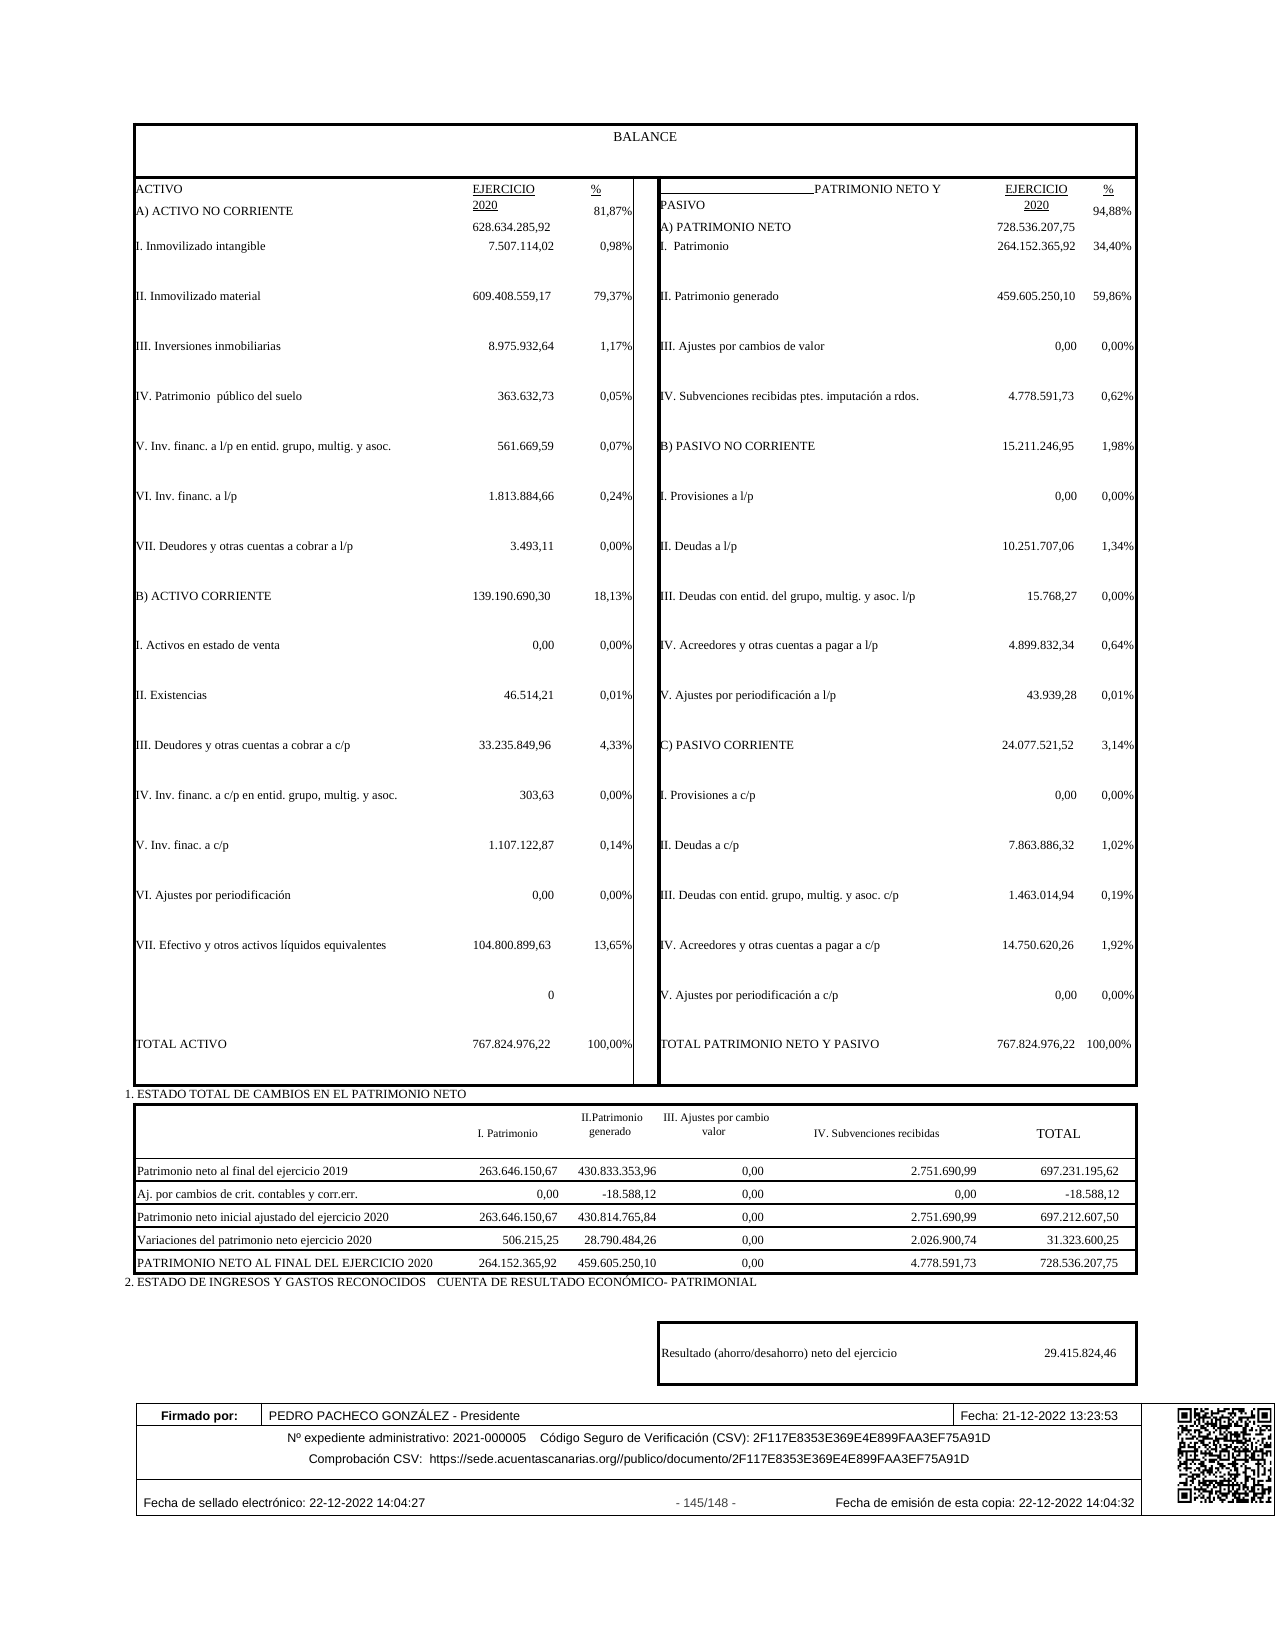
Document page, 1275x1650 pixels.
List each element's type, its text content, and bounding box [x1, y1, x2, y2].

table_cell VI. Inv. financ. a l/p [136, 485, 472, 535]
table_cell 0,24% [556, 485, 633, 535]
table_cell 0,00% [556, 784, 633, 834]
table_header [134, 1291, 647, 1402]
table_cell 263.646.150,67 [477, 1205, 561, 1226]
table_cell 0,00 [661, 1205, 814, 1226]
table_cell 2.026.900,74 [814, 1228, 982, 1249]
table_cell 0,19% [1083, 884, 1135, 934]
table_cell 1,92% [1083, 934, 1135, 984]
table_cell 430.833.353,96 [561, 1159, 661, 1180]
list ESTADO DE INGRESOS Y GASTOS RECONOCIDOS CUENTA DE RESULTADO ECONÓMICO- PATRIMONIAL [124, 1275, 1078, 1289]
table_cell [634, 934, 657, 984]
table_cell 363.632,73 [472, 385, 556, 435]
table_cell 33.235.849,96 [472, 735, 556, 784]
table_cell 767.824.976,22 [472, 1034, 556, 1084]
table_cell V. Inv. finac. a c/p [136, 834, 472, 884]
table_cell % 81,87% [556, 179, 633, 236]
table_cell 4.778.591,73 [814, 1251, 982, 1272]
table_cell [634, 285, 657, 335]
table_cell 100,00% [1083, 1034, 1135, 1084]
table_cell II. Deudas a l/p [661, 535, 980, 585]
table_cell 1,34% [1083, 535, 1135, 585]
table_cell 0,00 [472, 884, 556, 934]
table_cell 0 [472, 984, 556, 1034]
table_cell 4,33% [556, 735, 633, 784]
table_cell 139.190.690,30 [472, 585, 556, 635]
table_cell TOTAL ACTIVO [136, 1034, 472, 1084]
table_cell 697.212.607,50 [982, 1205, 1135, 1226]
table_cell 104.800.899,63 [472, 934, 556, 984]
table_header [648, 1291, 1137, 1402]
table_cell 0,00 [980, 335, 1083, 385]
table_cell B) PASIVO NO CORRIENTE [661, 435, 980, 485]
table_cell 10.251.707,06 [980, 535, 1083, 585]
table_cell 0,00% [1083, 335, 1135, 385]
table_cell 4.899.832,34 [980, 635, 1083, 684]
table_cell [136, 126, 472, 176]
table_cell 264.152.365,92 [980, 236, 1083, 285]
table_cell C) PASIVO CORRIENTE [661, 735, 980, 784]
table_cell 4.778.591,73 [980, 385, 1083, 435]
table_cell III. Deudas con entid. del grupo, multig. y asoc. l/p [661, 585, 980, 635]
table_cell [634, 435, 657, 485]
table_cell 0,00% [1083, 784, 1135, 834]
table_cell 0,00 [477, 1182, 561, 1203]
table_cell 46.514,21 [472, 685, 556, 734]
table_cell 59,86% [1083, 285, 1135, 335]
table_cell III. Deudores y otras cuentas a cobrar a c/p [136, 735, 472, 784]
table_cell 14.750.620,26 [980, 934, 1083, 984]
table_header 29.415.824,46 [982, 1324, 1135, 1383]
table_cell Aj. por cambios de crit. contables y corr.err. [136, 1182, 477, 1203]
table_cell I. Provisiones a c/p [661, 784, 980, 834]
table_cell TOTAL PATRIMONIO NETO Y PASIVO [661, 1034, 980, 1084]
table_cell 0,00 [661, 1182, 814, 1203]
table_cell 28.790.484,26 [561, 1228, 661, 1249]
table_cell V. Inv. financ. a l/p en entid. grupo, multig. y asoc. [136, 435, 472, 485]
table_cell 0,64% [1083, 635, 1135, 684]
table_cell Patrimonio neto al final del ejercicio 2019 [136, 1159, 477, 1180]
table_cell % 94,88% [1083, 179, 1135, 236]
table_cell 100,00% [556, 1034, 633, 1084]
table_cell 15.211.246,95 [980, 435, 1083, 485]
table_cell 263.646.150,67 [477, 1159, 561, 1180]
table_cell V. Ajustes por periodificación a c/p [661, 984, 980, 1034]
table_cell 0,00 [661, 1251, 814, 1272]
table_cell [634, 784, 657, 834]
table_cell 79,37% [556, 285, 633, 335]
table_header [136, 1106, 477, 1157]
table_cell 0,00 [814, 1182, 982, 1203]
table_cell ACTIVO A) ACTIVO NO CORRIENTE [136, 179, 472, 236]
table_cell II. Patrimonio generado [661, 285, 980, 335]
table_cell 7.507.114,02 [472, 236, 556, 285]
table_cell 506.215,25 [477, 1228, 561, 1249]
table_cell [634, 834, 657, 884]
table_cell 0,01% [1083, 685, 1135, 734]
table_cell I. Patrimonio [661, 236, 980, 285]
table_cell 767.824.976,22 [980, 1034, 1083, 1084]
table_header TOTAL [982, 1106, 1135, 1157]
table_cell IV. Patrimonio público del suelo [136, 385, 472, 435]
table_cell [980, 126, 1083, 176]
table_cell [556, 984, 633, 1034]
table_cell 609.408.559,17 [472, 285, 556, 335]
table_cell [472, 126, 556, 176]
table_cell II. Existencias [136, 685, 472, 734]
table_cell 1,02% [1083, 834, 1135, 884]
table_cell 697.231.195,62 [982, 1159, 1135, 1180]
table_cell 1.813.884,66 [472, 485, 556, 535]
table_cell 0,00% [1083, 984, 1135, 1034]
table_cell 0,07% [556, 435, 633, 485]
table_cell IV. Inv. financ. a c/p en entid. grupo, multig. y asoc. [136, 784, 472, 834]
table_cell II. Deudas a c/p [661, 834, 980, 884]
table_cell III. Ajustes por cambios de valor [661, 335, 980, 385]
table_cell [634, 385, 657, 435]
table_cell 0,01% [556, 685, 633, 734]
table_cell 3,14% [1083, 735, 1135, 784]
table_cell Patrimonio neto inicial ajustado del ejercicio 2020 [136, 1205, 477, 1226]
table_cell [634, 485, 657, 535]
table_cell [634, 335, 657, 385]
table_cell VI. Ajustes por periodificación [136, 884, 472, 934]
table_cell 0,98% [556, 236, 633, 285]
table_cell 0,00% [1083, 485, 1135, 535]
table_cell III. Inversiones inmobiliarias [136, 335, 472, 385]
table_cell BALANCE [556, 126, 980, 176]
table_cell 1.107.122,87 [472, 834, 556, 884]
table_header I. Patrimonio [477, 1106, 561, 1157]
table_cell 561.669,59 [472, 435, 556, 485]
table_cell [634, 585, 657, 635]
table_cell [634, 984, 657, 1034]
table_cell [1083, 126, 1135, 176]
table_cell 459.605.250,10 [980, 285, 1083, 335]
table_cell [634, 535, 657, 585]
table_cell [634, 1034, 657, 1084]
table_cell IV. Subvenciones recibidas ptes. imputación a rdos. [661, 385, 980, 435]
table_cell 0,00 [661, 1159, 814, 1180]
table_header IV. Subvenciones recibidas [814, 1106, 982, 1157]
table_cell 8.975.932,64 [472, 335, 556, 385]
table_cell -18.588,12 [982, 1182, 1135, 1203]
table_cell [634, 884, 657, 934]
table_cell IV. Acreedores y otras cuentas a pagar a l/p [661, 635, 980, 684]
table_cell VII. Efectivo y otros activos líquidos equivalentes [136, 934, 472, 984]
table_cell 43.939,28 [980, 685, 1083, 734]
table_cell -18.588,12 [561, 1182, 661, 1203]
table_cell 0,00 [661, 1228, 814, 1249]
table_cell 0,14% [556, 834, 633, 884]
table_cell 0,00 [980, 784, 1083, 834]
table_cell V. Ajustes por periodificación a l/p [661, 685, 980, 734]
table_cell [634, 685, 657, 734]
table_header II.Patrimonio generado [561, 1106, 661, 1157]
table_cell [634, 179, 657, 236]
table_cell III. Deudas con entid. grupo, multig. y asoc. c/p [661, 884, 980, 934]
table_cell [136, 984, 472, 1034]
table_cell 24.077.521,52 [980, 735, 1083, 784]
table_cell B) ACTIVO CORRIENTE [136, 585, 472, 635]
table_cell 0,05% [556, 385, 633, 435]
table_cell 7.863.886,32 [980, 834, 1083, 884]
table_cell 0,62% [1083, 385, 1135, 435]
table_header Resultado (ahorro/desahorro) neto del ejercicio [660, 1324, 982, 1383]
table_cell 1,17% [556, 335, 633, 385]
table_cell 0,00% [556, 635, 633, 684]
table_cell EJERCICIO 2020 728.536.207,75 [980, 179, 1083, 236]
table_cell 31.323.600,25 [982, 1228, 1135, 1249]
table_cell 0,00% [556, 535, 633, 585]
table_cell 0,00% [556, 884, 633, 934]
table_cell 0,00% [1083, 585, 1135, 635]
table_cell 15.768,27 [980, 585, 1083, 635]
table_cell [634, 236, 657, 285]
table_cell 18,13% [556, 585, 633, 635]
table_cell 459.605.250,10 [561, 1251, 661, 1272]
table_header III. Ajustes por cambio valor [661, 1106, 814, 1157]
table_cell I. Provisiones a l/p [661, 485, 980, 535]
table_cell IV. Acreedores y otras cuentas a pagar a c/p [661, 934, 980, 984]
list ESTADO TOTAL DE CAMBIOS EN EL PATRIMONIO NETO [124, 1087, 1078, 1101]
table_cell II. Inmovilizado material [136, 285, 472, 335]
table_cell 303,63 [472, 784, 556, 834]
table_cell 430.814.765,84 [561, 1205, 661, 1226]
table_cell 1.463.014,94 [980, 884, 1083, 934]
table_cell 2.751.690,99 [814, 1159, 982, 1180]
table_cell 0,00 [980, 485, 1083, 535]
table_cell 13,65% [556, 934, 633, 984]
table_cell [634, 735, 657, 784]
table_cell PATRIMONIO NETO AL FINAL DEL EJERCICIO 2020 [136, 1251, 477, 1272]
table_cell PATRIMONIO NETO Y PASIVO A) PATRIMONIO NETO [661, 179, 980, 236]
table_cell 0,00 [980, 984, 1083, 1034]
table_cell EJERCICIO 2020 628.634.285,92 [472, 179, 556, 236]
table_cell I. Activos en estado de venta [136, 635, 472, 684]
table_cell 34,40% [1083, 236, 1135, 285]
table_cell 3.493,11 [472, 535, 556, 585]
table_cell 0,00 [472, 635, 556, 684]
table_cell 2.751.690,99 [814, 1205, 982, 1226]
table_cell 264.152.365,92 [477, 1251, 561, 1272]
table_cell Variaciones del patrimonio neto ejercicio 2020 [136, 1228, 477, 1249]
table_cell [634, 635, 657, 684]
table_cell 1,98% [1083, 435, 1135, 485]
table_cell VII. Deudores y otras cuentas a cobrar a l/p [136, 535, 472, 585]
table_cell 728.536.207,75 [982, 1251, 1135, 1272]
table_cell I. Inmovilizado intangible [136, 236, 472, 285]
